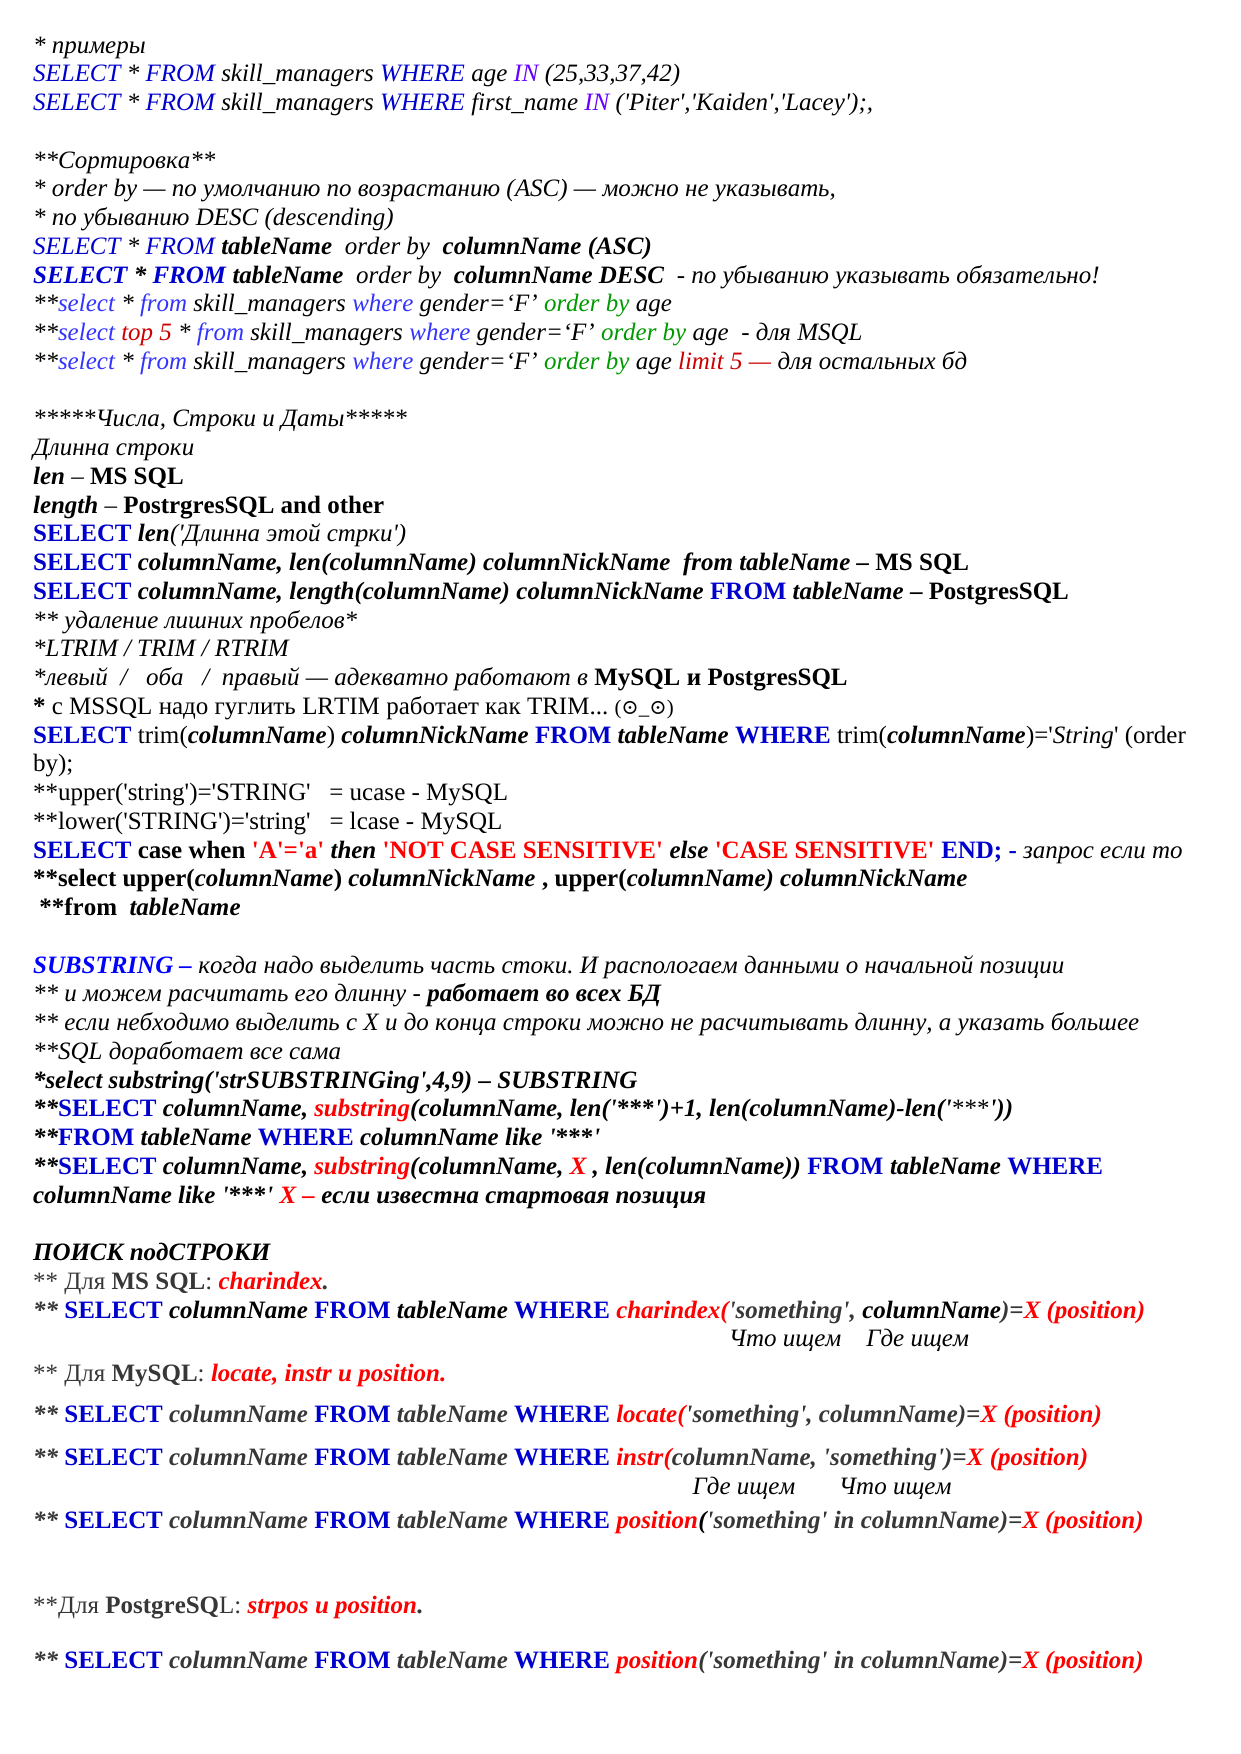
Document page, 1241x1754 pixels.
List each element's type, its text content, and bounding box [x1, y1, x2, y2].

text SELECT columnName, length(columnName) columnNickName FROM tableName – PostgresSQL [33, 576, 1220, 605]
text * order by — по умолчанию по возрастанию (ASC) — можно не указывать, [33, 173, 1220, 202]
text Длинна строки [33, 432, 1220, 461]
text *select substring('strSUBSTRINGing',4,9) – SUBSTRING [33, 1065, 1220, 1093]
text Что ищем Где ищем [33, 1323, 1220, 1352]
text ** SELECT columnName FROM tableName WHERE position('something' in columnName)=X (position) [33, 1645, 1217, 1674]
text **SQL доработает все сама [33, 1036, 1220, 1065]
text **select * from skill_managers where gender=‘F’ order by age limit 5 — для остальных бд [33, 346, 1220, 375]
list ** Для MS SQL: charindex. [33, 1266, 1220, 1295]
text ** удаление лишних пробелов* [33, 605, 1220, 633]
text * по убыванию DESC (descending) [33, 202, 1220, 231]
text length – PostrgresSQL and other [33, 490, 1220, 518]
text **select upper(columnName) columnNickName , upper(columnName) columnNickName [33, 863, 1220, 892]
text ** SELECT columnName FROM tableName WHERE position('something' in columnName)=X (position) [33, 1500, 1217, 1534]
text * c MSSQL надо гуглить LRTIM работает как TRIM... (⊙_⊙) [33, 691, 1220, 720]
text SELECT * FROM tableName order by columnName (ASC) [33, 231, 1220, 260]
text **lower('STRING')='string' = lcase - MySQL [33, 806, 1220, 835]
text ** если небходимо выделить с Х и до конца строки можно не расчитывать длинну, а указать большее [33, 1007, 1220, 1036]
text **SELECT columnName, substring(columnName, len('***')+1, len(columnName)-len('***')) **FROM tableName WHERE columnName like '***' [33, 1093, 1220, 1151]
text SELECT len('Длинна этой стрки') [33, 518, 1220, 547]
list ** SELECT columnName FROM tableName WHERE charindex('something', columnName)=X (position) [33, 1295, 1220, 1323]
text **select top 5 * from skill_managers where gender=‘F’ order by age - для MSQL [33, 317, 1220, 346]
text SELECT columnName, len(columnName) columnNickName from tableName – MS SQL [33, 547, 1220, 576]
text **SELECT columnName, substring(columnName, X , len(columnName)) FROM tableName WHERE columnName like '***' X – если известна стартовая позиция [33, 1151, 1220, 1208]
text ** SELECT columnName FROM tableName WHERE instr(columnName, 'something')=X (position) [33, 1442, 1217, 1471]
text **select * from skill_managers where gender=‘F’ order by age [33, 288, 1220, 317]
text SUBSTRING – когда надо выделить часть стоки. И распологаем данными о начальной позиции [33, 950, 1220, 978]
text *левый / оба / правый — адекватно работают в MySQL и PostgresSQL [33, 662, 1220, 691]
text *****Числа, Строки и Даты***** [33, 403, 1220, 432]
text **Сортировка** [33, 145, 1220, 173]
text SELECT * FROM skill_managers WHERE age IN (25,33,37,42) [33, 58, 1220, 87]
text ПОИСК подСТРОКИ [33, 1237, 1220, 1266]
text *LTRIM / TRIM / RTRIM [33, 633, 1220, 662]
text ** SELECT columnName FROM tableName WHERE locate('something', columnName)=X (position) [33, 1399, 1220, 1428]
text **from tableName [33, 892, 1220, 921]
text SELECT * FROM skill_managers WHERE first_name IN ('Piter','Kaiden','Lacey');, [33, 87, 1220, 116]
text ** и можем расчитать его длинну - работает во всех БД [33, 978, 1220, 1007]
text **Для PostgreSQL: strpos и position. [33, 1590, 1217, 1618]
text SELECT trim(columnName) columnNickName FROM tableName WHERE trim(columnName)='String' (order by); [33, 720, 1220, 777]
text Где ищем Что ищем [33, 1471, 1217, 1500]
text * примеры [33, 30, 1220, 58]
text SELECT case when 'A'='a' then 'NOT CASE SENSITIVE' else 'CASE SENSITIVE' END; - запрос если то [33, 835, 1220, 863]
text **upper('string')='STRING' = ucase - MySQL [33, 777, 1220, 806]
text len – MS SQL [33, 461, 1220, 490]
text SELECT * FROM tableName order by columnName DESC - по убыванию указывать обязательно! [33, 260, 1220, 288]
text ** Для MySQL: locate, instr и position. [33, 1352, 1217, 1387]
